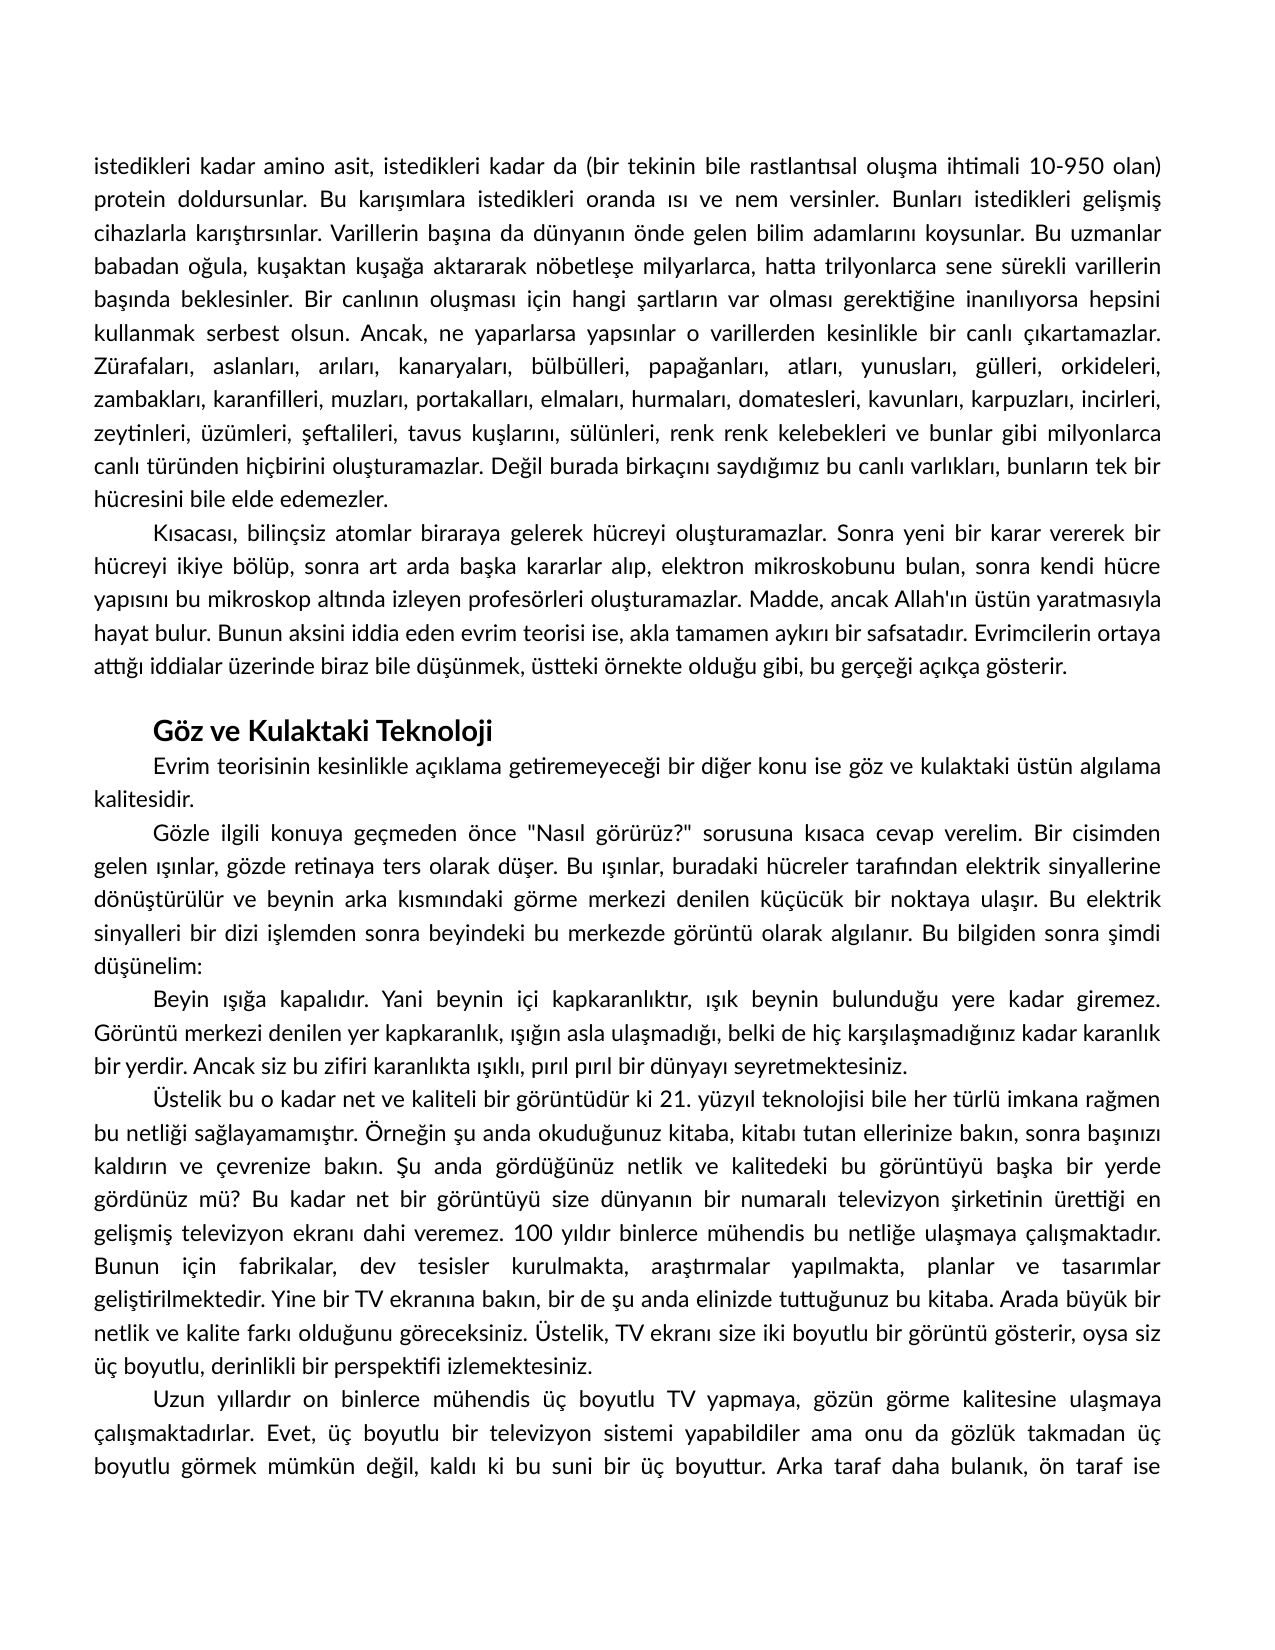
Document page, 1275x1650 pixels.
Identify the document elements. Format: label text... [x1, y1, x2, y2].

text Gözle ilgili konuya geçmeden önce "Nasıl görürüz?" sorusuna kısaca cevap verelim. Bir cisimden gelen ışınlar, gözde retinaya ters olarak düşer. Bu ışınlar, buradaki hücreler tarafından elektrik sinyallerine dönüştürülür ve beynin arka kısmındaki görme merkezi denilen küçücük bir noktaya ulaşır. Bu elektrik sinyalleri bir dizi işlemden sonra beyindeki bu merkezde görüntü olarak algılanır. Bu bilgiden sonra şimdi düşünelim: [94, 814, 1162, 981]
text Evrim teorisinin kesinlikle açıklama getiremeyeceği bir diğer konu ise göz ve kulaktaki üstün algılama kalitesidir. [94, 748, 1162, 814]
text istedikleri kadar amino asit, istedikleri kadar da (bir tekinin bile rastlantısal oluşma ihtimali 10-950 olan) protein doldursunlar. Bu karışımlara istedikleri oranda ısı ve nem versinler. Bunları istedikleri gelişmiş cihazlarla karıştırsınlar. Varillerin başına da dünyanın önde gelen bilim adamlarını koysunlar. Bu uzmanlar babadan oğula, kuşaktan kuşağa aktararak nöbetleşe milyarlarca, hatta trilyonlarca sene sürekli varillerin başında beklesinler. Bir canlının oluşması için hangi şartların var olması gerektiğine inanılıyorsa hepsini kullanmak serbest olsun. Ancak, ne yaparlarsa yapsınlar o varillerden kesinlikle bir canlı çıkartamazlar. Zürafaları, aslanları, arıları, kanaryaları, bülbülleri, papağanları, atları, yunusları, gülleri, orkideleri, zambakları, karanfilleri, muzları, portakalları, elmaları, hurmaları, domatesleri, kavunları, karpuzları, incirleri, zeytinleri, üzümleri, şeftalileri, tavus kuşlarını, sülünleri, renk renk kelebekleri ve bunlar gibi milyonlarca canlı türünden hiçbirini oluşturamazlar. Değil burada birkaçını saydığımız bu canlı varlıkları, bunların tek bir hücresini bile elde edemezler. [94, 148, 1162, 514]
text Uzun yıllardır on binlerce mühendis üç boyutlu TV yapmaya, gözün görme kalitesine ulaşmaya çalışmaktadırlar. Evet, üç boyutlu bir televizyon sistemi yapabildiler ama onu da gözlük takmadan üç boyutlu görmek mümkün değil, kaldı ki bu suni bir üç boyuttur. Arka taraf daha bulanık, ön taraf ise [94, 1381, 1162, 1481]
text Göz ve Kulaktaki Teknoloji [94, 714, 1162, 748]
text Kısacası, bilinçsiz atomlar biraraya gelerek hücreyi oluşturamazlar. Sonra yeni bir karar vererek bir hücreyi ikiye bölüp, sonra art arda başka kararlar alıp, elektron mikroskobunu bulan, sonra kendi hücre yapısını bu mikroskop altında izleyen profesörleri oluşturamazlar. Madde, ancak Allah'ın üstün yaratmasıyla hayat bulur. Bunun aksini iddia eden evrim teorisi ise, akla tamamen aykırı bir safsatadır. Evrimcilerin ortaya attığı iddialar üzerinde biraz bile düşünmek, üstteki örnekte olduğu gibi, bu gerçeği açıkça gösterir. [94, 514, 1162, 681]
text Üstelik bu o kadar net ve kaliteli bir görüntüdür ki 21. yüzyıl teknolojisi bile her türlü imkana rağmen bu netliği sağlayamamıştır. Örneğin şu anda okuduğunuz kitaba, kitabı tutan ellerinize bakın, sonra başınızı kaldırın ve çevrenize bakın. Şu anda gördüğünüz netlik ve kalitedeki bu görüntüyü başka bir yerde gördünüz mü? Bu kadar net bir görüntüyü size dünyanın bir numaralı televizyon şirketinin ürettiği en gelişmiş televizyon ekranı dahi veremez. 100 yıldır binlerce mühendis bu netliğe ulaşmaya çalışmaktadır. Bunun için fabrikalar, dev tesisler kurulmakta, araştırmalar yapılmakta, planlar ve tasarımlar geliştirilmektedir. Yine bir TV ekranına bakın, bir de şu anda elinizde tuttuğunuz bu kitaba. Arada büyük bir netlik ve kalite farkı olduğunu göreceksiniz. Üstelik, TV ekranı size iki boyutlu bir görüntü gösterir, oysa siz üç boyutlu, derinlikli bir perspektifi izlemektesiniz. [94, 1081, 1162, 1381]
text Beyin ışığa kapalıdır. Yani beynin içi kapkaranlıktır, ışık beynin bulunduğu yere kadar giremez. Görüntü merkezi denilen yer kapkaranlık, ışığın asla ulaşmadığı, belki de hiç karşılaşmadığınız kadar karanlık bir yerdir. Ancak siz bu zifiri karanlıkta ışıklı, pırıl pırıl bir dünyayı seyretmektesiniz. [94, 981, 1162, 1081]
